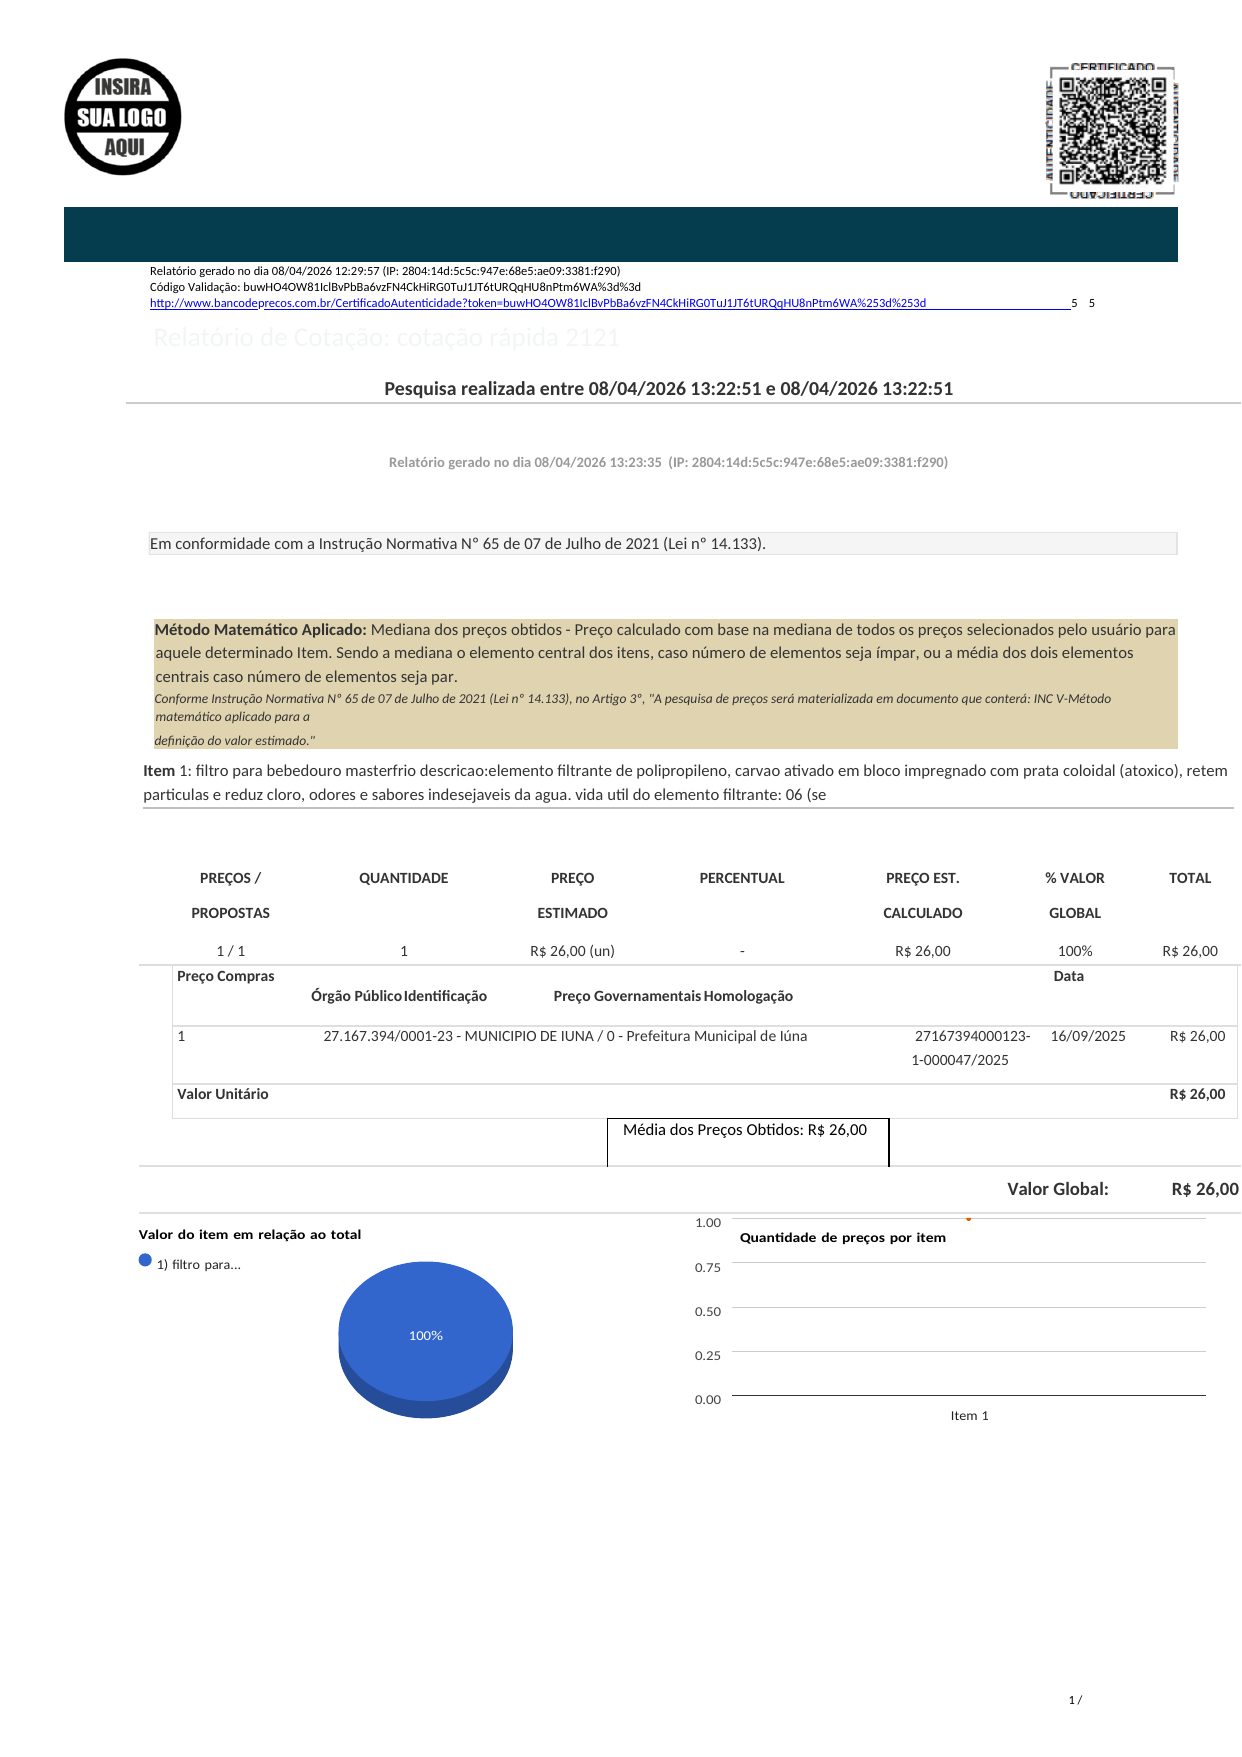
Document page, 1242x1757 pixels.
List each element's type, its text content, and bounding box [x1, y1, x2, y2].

table_cell Valor Global: [139, 1167, 1163, 1212]
table_header Item 1: filtro para bebedouro masterfrio descricao:elemento filtrante de polipropileno, carvao ativado em bloco impregnado com prata coloidal (atoxico), retem particulas e reduz cloro, odores e sabores indesejaveis da agua. vida util do elemento filtrante: 06 (se PREÇOS / QUANTIDADE PREÇO PERCENTUAL PREÇO EST. % VALOR TOTAL PROPOSTAS ESTIMADO CALCULADO GLOBAL 1 / 1 1 R$ 26,00 (un) - R$ 26,00 100% R$ 26,00 [139, 761, 1241, 964]
table_cell Mediana dos Preços Obtidos: R$ 26,00 [913, 1119, 1212, 1165]
text http://www.bancodeprecos.com.br/CertificadoAutenticidade?token=buwHO4OW81IclBvPbBa6vzFN4CkHiRG0TuJ1JT6tURQqHU8nPtm6WA%253d%253d 5 5 [150, 296, 1178, 311]
text Método Matemático Aplicado: Mediana dos preços obtidos - Preço calculado com base na mediana de todos os preços selecionados pelo usuário para aquele determinado Item. Sendo a mediana o elemento central dos itens, caso número de elementos seja ímpar, ou a média dos dois elementos centrais caso número de elementos seja par. [154, 619, 1178, 687]
text Relatório de Cotação: cotação rápida 2121 [153, 320, 1178, 353]
text Código Validação: buwHO4OW81IclBvPbBa6vzFN4CkHiRG0TuJ1JT6tURQqHU8nPtm6WA%3d%3d [150, 279, 1178, 294]
table_cell [1237, 966, 1241, 1165]
table_cell Preço Compras Data Órgão Público Identificação Preço Governamentais Homologação [173, 966, 1237, 1025]
table_cell [139, 966, 173, 1165]
text Conforme Instrução Normativa Nº 65 de 07 de Julho de 2021 (Lei nº 14.133), no Artigo 3º, "A pesquisa de preços será materializada em documento que conterá: INC V-Método matemático aplicado para a [154, 690, 1178, 724]
table_cell Valor Unitário R$ 26,00 [173, 1085, 1237, 1117]
table_cell [173, 1119, 607, 1165]
table_cell [890, 1119, 913, 1165]
table_cell [1212, 1119, 1237, 1165]
text Relatório gerado no dia 08/04/2026 13:23:35 (IP: 2804:14d:5c5c:947e:68e5:ae09:3381:f290) [168, 453, 1169, 471]
table_cell 1 27.167.394/0001-23 - MUNICIPIO DE IUNA / 0 - Prefeitura Municipal de Iúna 27167394000123- 16/09/2025 R$ 26,00 1-000047/2025 [173, 1027, 1237, 1083]
text definição do valor estimado." [154, 732, 1178, 749]
text Pesquisa realizada entre 08/04/2026 13:22:51 e 08/04/2026 13:22:51 [168, 376, 1169, 401]
table_cell R$ 26,00 [1163, 1167, 1241, 1212]
text Em conformidade com a Instrução Normativa Nº 65 de 07 de Julho de 2021 (Lei nº 14.133). [150, 533, 1176, 554]
table_cell Média dos Preços Obtidos: R$ 26,00 [608, 1119, 888, 1165]
text Relatório gerado no dia 08/04/2026 12:29:57 (IP: 2804:14d:5c5c:947e:68e5:ae09:3381:f290) [150, 262, 1178, 278]
